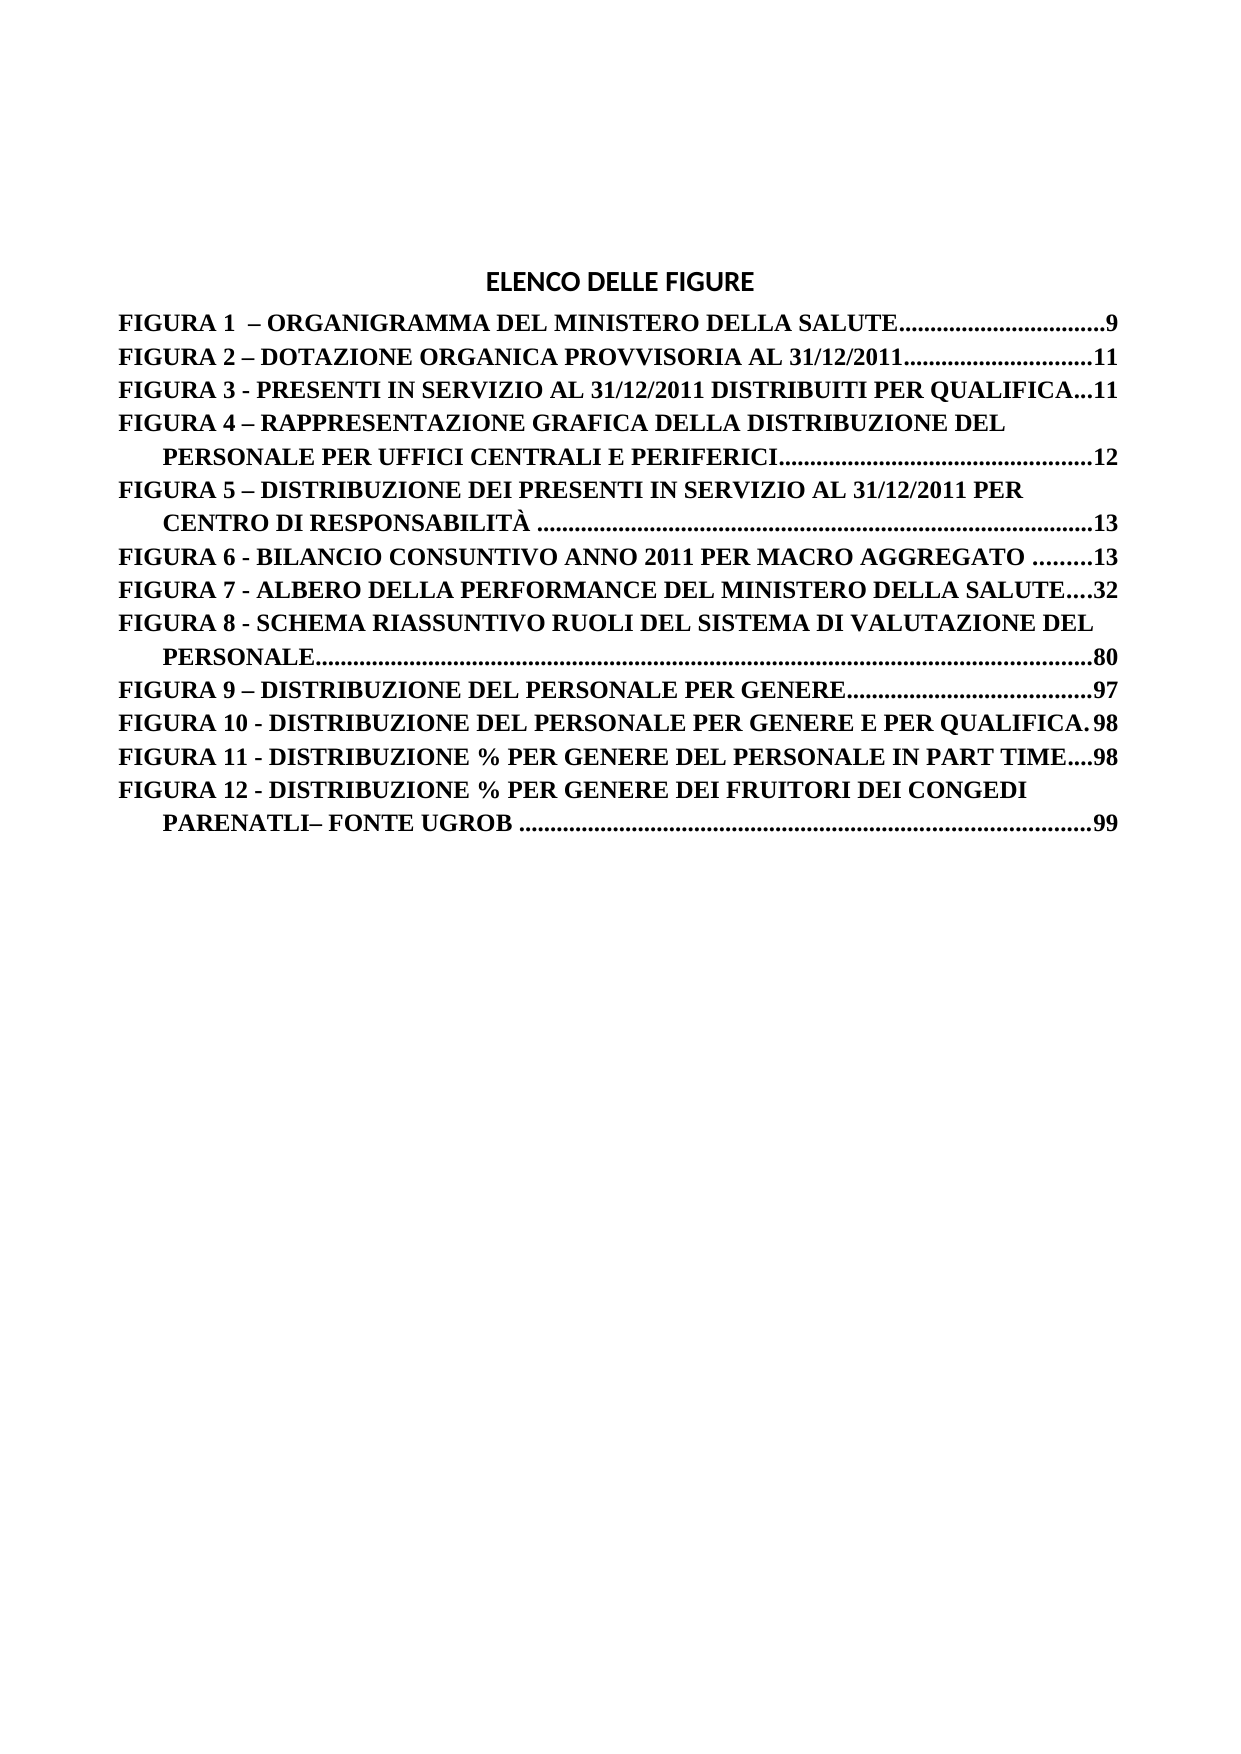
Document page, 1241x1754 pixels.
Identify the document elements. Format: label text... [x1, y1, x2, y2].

title Elenco DELLE figure [118, 263, 1122, 299]
text Figura 1 – Organigramma del Ministero della Salute 9 [118, 305, 1122, 338]
text Figura 4 – Rappresentazione grafica della distribuzione del personale per uffici centrali e periferici 12 [118, 405, 1122, 472]
text Figura 8 - Schema riassuntivo Ruoli del Sistema di valutazione del personale. 80 [118, 605, 1122, 672]
text Figura 5 – Distribuzione dei presenti in servizio al 31/12/2011 per Centro di Responsabilità 13 [118, 472, 1122, 538]
text Figura 3 - Presenti in servizio al 31/12/2011 distribuiti per qualifica 11 [118, 372, 1122, 405]
text Figura 10 - Distribuzione del personale per genere e per qualifica 98 [118, 705, 1122, 738]
text Figura 12 - Distribuzione % per genere dei fruitori dei congedi parenatli– Fonte UGROB 99 [118, 772, 1122, 838]
text Figura 6 - Bilancio consuntivo anno 2011 per macro aggregato 13 [118, 538, 1122, 572]
text Figura 7 - Albero della performance del Ministero della salute 32 [118, 572, 1122, 605]
text Figura 2 – Dotazione organica provvisoria al 31/12/2011 11 [118, 338, 1122, 372]
text Figura 11 - Distribuzione % per genere del personale in part time 98 [118, 738, 1122, 772]
text Figura 9 – Distribuzione del personale per genere 97 [118, 672, 1122, 705]
